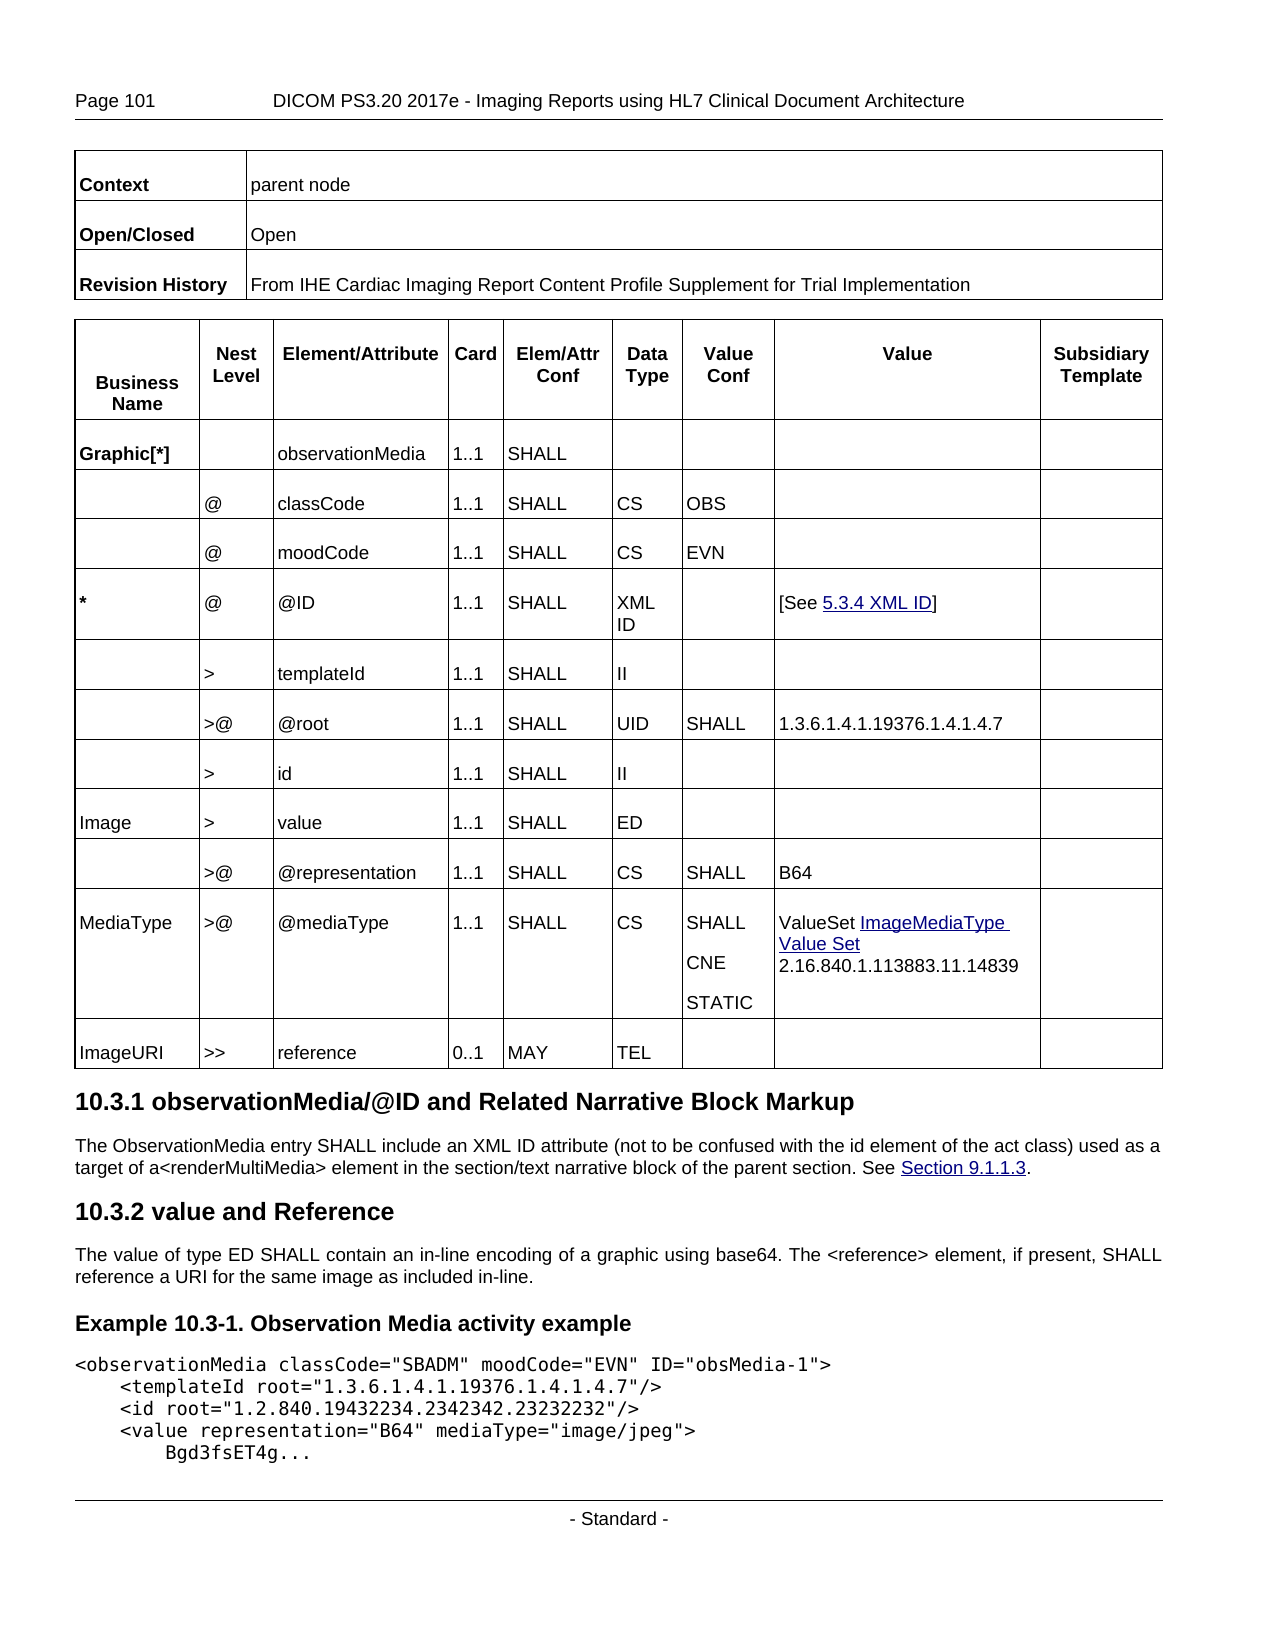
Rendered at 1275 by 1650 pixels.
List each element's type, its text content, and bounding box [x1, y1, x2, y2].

table_cell [See 5.3.4 XML ID] [775, 569, 1040, 639]
table_header Nest Level [200, 320, 273, 419]
table_cell Context [76, 151, 246, 200]
table_cell [683, 740, 774, 788]
table_cell > [200, 640, 273, 689]
table_cell 1..1 [449, 690, 503, 738]
table_cell 1..1 [449, 839, 503, 888]
table_cell SHALL [504, 519, 612, 568]
table_cell Revision History [76, 250, 246, 299]
table_cell MAY [504, 1019, 612, 1068]
table_cell [1041, 889, 1162, 1018]
table_cell Image [76, 789, 199, 838]
text 10.3.1 observationMedia/@ID and Related Narrative Block Markup [75, 1087, 1162, 1116]
table_cell 1.3.6.1.4.1.19376.​1.4.1.4.7 [775, 690, 1040, 738]
table_cell @root [274, 690, 448, 738]
table_cell [775, 740, 1040, 788]
table_cell [775, 789, 1040, 838]
table_cell 1..1 [449, 640, 503, 689]
table_cell [683, 569, 774, 639]
table_cell @ID [274, 569, 448, 639]
table_cell > [200, 740, 273, 788]
table_cell From IHE Cardiac Imaging Report Content Profile Supplement for Trial Implementation [247, 250, 1162, 299]
table_cell [1041, 470, 1162, 518]
table_cell @mediaType [274, 889, 448, 1018]
table_cell ValueSet ImageMediaType Value Set 2.16.840.1.113883.11.14839 [775, 889, 1040, 1018]
table_cell [775, 519, 1040, 568]
table_cell ED [613, 789, 682, 838]
table_cell EVN [683, 519, 774, 568]
table_cell [613, 420, 682, 468]
table_cell SHALL [504, 420, 612, 468]
table_cell [76, 640, 199, 689]
table_cell > [200, 789, 273, 838]
table_cell [200, 420, 273, 468]
table_header Elem/Attr Conf [504, 320, 612, 419]
table_cell [1041, 420, 1162, 468]
table_cell [76, 690, 199, 738]
table_cell @ [200, 519, 273, 568]
table_cell [76, 740, 199, 788]
table_cell [775, 420, 1040, 468]
text <observationMedia classCode="SBADM" moodCode="EVN" ID="obsMedia-1"> <templateId root="1.3.6.1.4.1.19376.1.4.1.4.7"/> <id root="1.2.840.19432234.2342342.23232232"/> <value representation="B64" mediaType="image/jpeg"> Bgd3fsET4g... [75, 1354, 1162, 1464]
table_cell SHALL [504, 640, 612, 689]
table_cell Graphic[*] [76, 420, 199, 468]
table_cell Media​Type [76, 889, 199, 1018]
table_cell SHALL [504, 569, 612, 639]
table_cell class​Code [274, 470, 448, 518]
table_cell template​Id [274, 640, 448, 689]
table_cell @ [200, 569, 273, 639]
table_cell 1..1 [449, 569, 503, 639]
table_cell Image​URI [76, 1019, 199, 1068]
table_cell CS [613, 470, 682, 518]
table_cell SHALL [504, 839, 612, 888]
table_cell 1..1 [449, 740, 503, 788]
table_cell id [274, 740, 448, 788]
table_cell B64 [775, 839, 1040, 888]
table_cell value [274, 789, 448, 838]
table_header Element/​Attribute [274, 320, 448, 419]
table_cell SHALL [504, 889, 612, 1018]
table_cell OBS [683, 470, 774, 518]
table_cell [1041, 740, 1162, 788]
table_cell XML ID [613, 569, 682, 639]
table_cell [775, 470, 1040, 518]
table_cell [76, 519, 199, 568]
table_cell [1041, 519, 1162, 568]
table_cell 1..1 [449, 470, 503, 518]
text Example 10.3-1. Observation Media activity example [75, 1310, 1162, 1336]
table_cell 1..1 [449, 519, 503, 568]
table_cell [1041, 640, 1162, 689]
table_cell Open [247, 201, 1162, 249]
table_cell [1041, 690, 1162, 738]
table_cell 0..1 [449, 1019, 503, 1068]
table_header Subsidiary Template [1041, 320, 1162, 419]
table_cell [683, 1019, 774, 1068]
text The value of type ED SHALL contain an in-line encoding of a graphic using base64. The <reference> element, if present, SHALL reference a URI for the same image as included in-line. [75, 1244, 1162, 1287]
table_cell [775, 640, 1040, 689]
table_cell @ [200, 470, 273, 518]
table_cell [683, 640, 774, 689]
table_cell II [613, 640, 682, 689]
table_cell CS [613, 889, 682, 1018]
text 10.3.2 value and Reference [75, 1197, 1162, 1226]
table_cell SHALL [504, 740, 612, 788]
table_header Value [775, 320, 1040, 419]
table_cell SHALL [504, 470, 612, 518]
table_cell II [613, 740, 682, 788]
table_cell SHALL [683, 839, 774, 888]
table_header Business Name [76, 320, 199, 419]
table_cell >@ [200, 889, 273, 1018]
table_cell 1..1 [449, 789, 503, 838]
table_cell [1041, 569, 1162, 639]
table_cell reference [274, 1019, 448, 1068]
table_cell CS [613, 839, 682, 888]
table_cell SHALL [683, 690, 774, 738]
table_cell 1..1 [449, 889, 503, 1018]
table_cell 1..1 [449, 420, 503, 468]
table_cell [1041, 839, 1162, 888]
table_cell [683, 420, 774, 468]
table_header Data Type [613, 320, 682, 419]
table_cell >@ [200, 690, 273, 738]
table_cell observation​Media [274, 420, 448, 468]
table_cell parent node [247, 151, 1162, 200]
table_cell >@ [200, 839, 273, 888]
table_cell [683, 789, 774, 838]
table_cell UID [613, 690, 682, 738]
table_cell TEL [613, 1019, 682, 1068]
table_cell CS [613, 519, 682, 568]
table_cell [76, 470, 199, 518]
table_header Card [449, 320, 503, 419]
table_cell mood​Code [274, 519, 448, 568]
table_cell [1041, 789, 1162, 838]
table_cell SHALL CNE STATIC [683, 889, 774, 1018]
table_cell Open/Closed [76, 201, 246, 249]
table_cell [1041, 1019, 1162, 1068]
table_cell >> [200, 1019, 273, 1068]
table_cell * [76, 569, 199, 639]
text The ObservationMedia entry SHALL include an XML ID attribute (not to be confused with the id element of the act class) used as a target of a<renderMultiMedia> element in the section/text narrative block of the parent section. See Section 9.1.1.3. [75, 1135, 1162, 1178]
table_cell [775, 1019, 1040, 1068]
table_cell SHALL [504, 789, 612, 838]
table_header Value Conf [683, 320, 774, 419]
table_cell [76, 839, 199, 888]
table_cell SHALL [504, 690, 612, 738]
table_cell @representation [274, 839, 448, 888]
